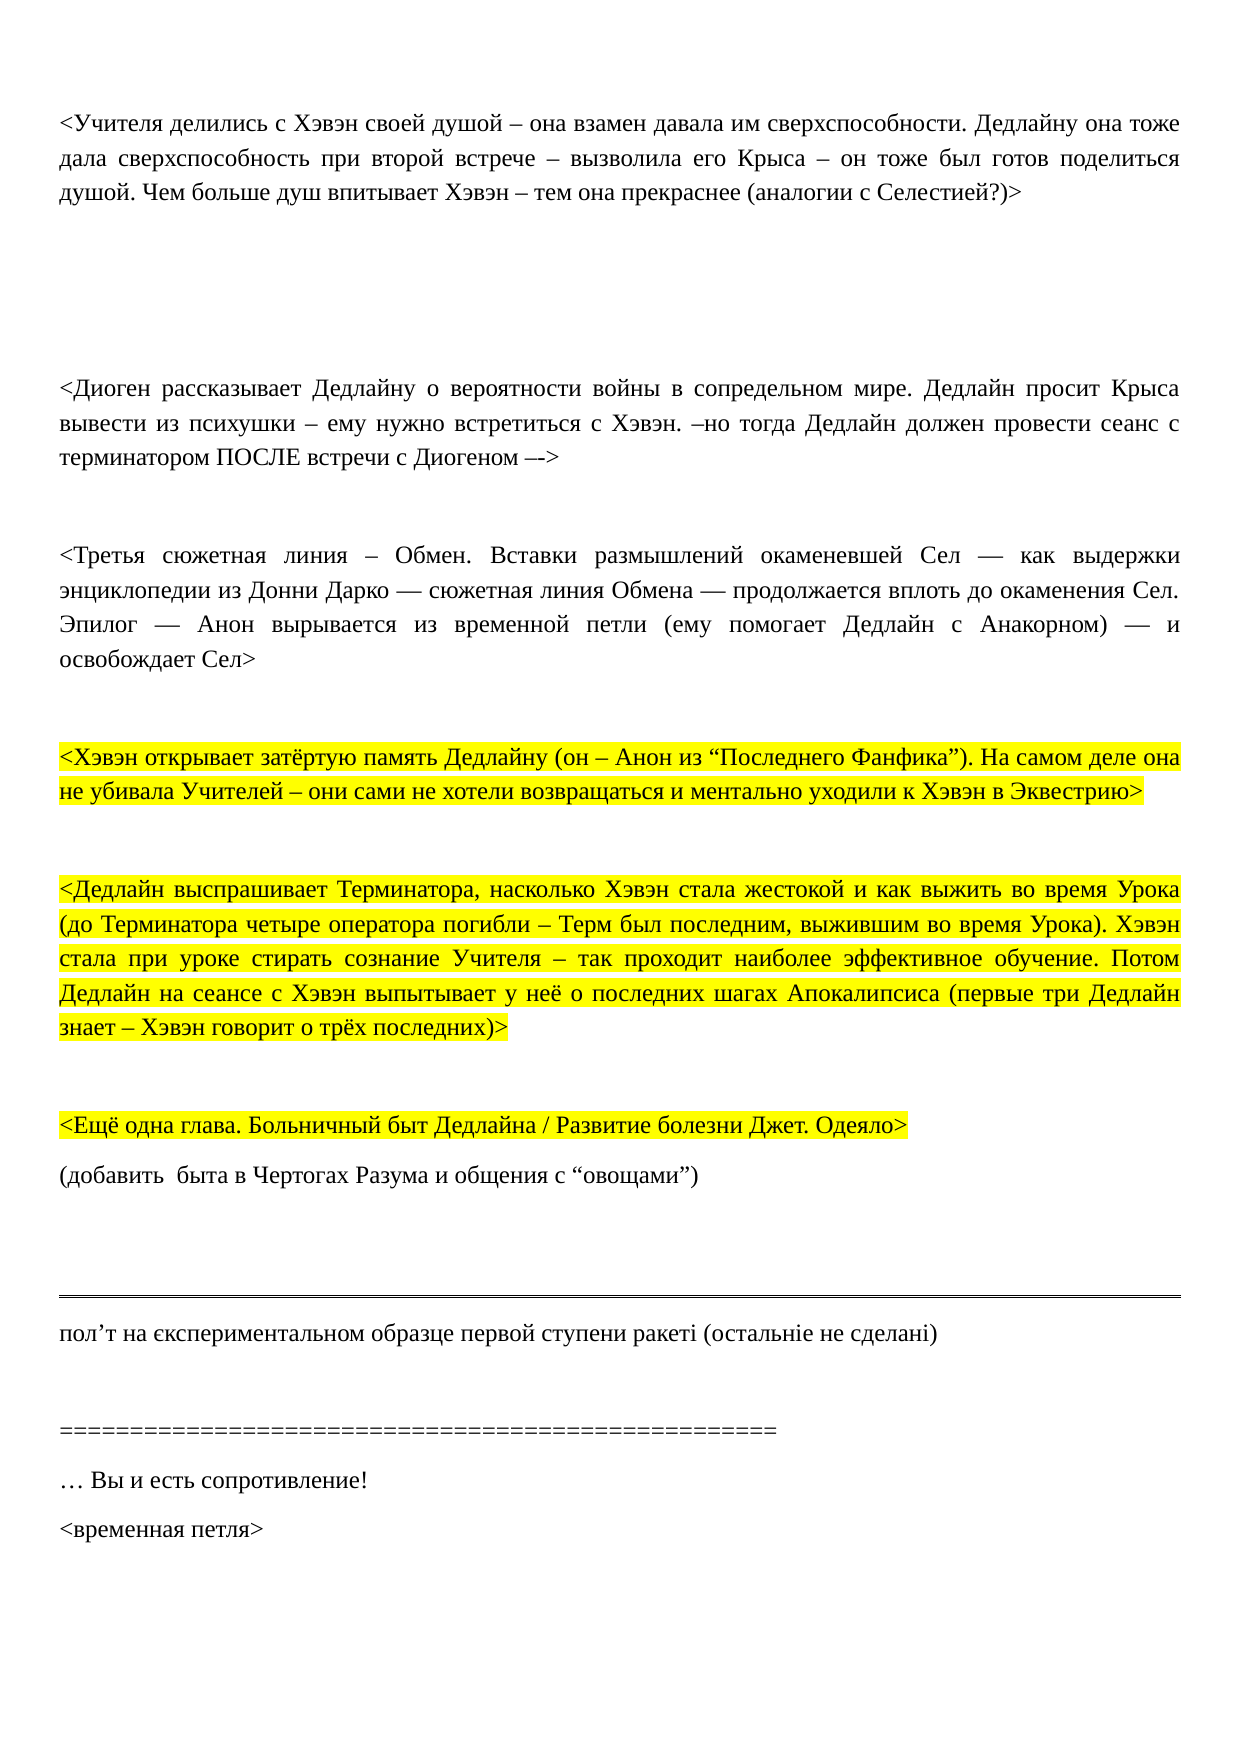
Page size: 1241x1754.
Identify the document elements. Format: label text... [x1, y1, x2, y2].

text <временная петля> [59, 1514, 1181, 1543]
text пол’т на єкспериментальном образце первой ступени ракеті (остальніе не сделані) [59, 1318, 1181, 1347]
text <Ещё одна глава. Больничный быт Дедлайна / Развитие болезни Джет. Одеяло> [59, 1111, 1181, 1139]
text <Диоген рассказывает Дедлайну о вероятности войны в сопредельном мире. Дедлайн просит Крыса вывести из психушки – ему нужно встретиться с Хэвэн. –но тогда Дедлайн должен провести сеанс с терминатором ПОСЛЕ встречи с Диогеном –-> [59, 373, 1181, 471]
text (добавить быта в Чертогах Разума и общения с “овощами”) [59, 1160, 1181, 1188]
text =================================================== [59, 1416, 1181, 1445]
text <Дедлайн выспрашивает Терминатора, насколько Хэвэн стала жестокой и как выжить во время Урока (до Терминатора четыре оператора погибли – Терм был последним, выжившим во время Урока). Хэвэн стала при уроке стирать сознание Учителя – так проходит наиболее эффективное обучение. Потом Дедлайн на сеансе с Хэвэн выпытывает у неё о последних шагах Апокалипсиса (первые три Дедлайн знает – Хэвэн говорит о трёх последних)> [59, 874, 1181, 1041]
text <Учителя делились с Хэвэн своей душой – она взамен давала им сверхспособности. Дедлайну она тоже дала сверхспособность при второй встрече – вызволила его Крыса – он тоже был готов поделиться душой. Чем больше душ впитывает Хэвэн – тем она прекраснее (аналогии с Селестией?)> [59, 108, 1181, 206]
text … Вы и есть сопротивление! [59, 1465, 1181, 1494]
text <Хэвэн открывает затёртую память Дедлайну (он – Анон из “Последнего Фанфика”). На самом деле она не убивала Учителей – они сами не хотели возвращаться и ментально уходили к Хэвэн в Эквестрию> [59, 742, 1181, 805]
text <Третья сюжетная линия – Обмен. Вставки размышлений окаменевшей Сел — как выдержки энциклопедии из Донни Дарко — сюжетная линия Обмена — продолжается вплоть до окаменения Сел. Эпилог — Анон вырывается из временной петли (ему помогает Дедлайн с Анакорном) — и освобождает Сел> [59, 540, 1181, 673]
